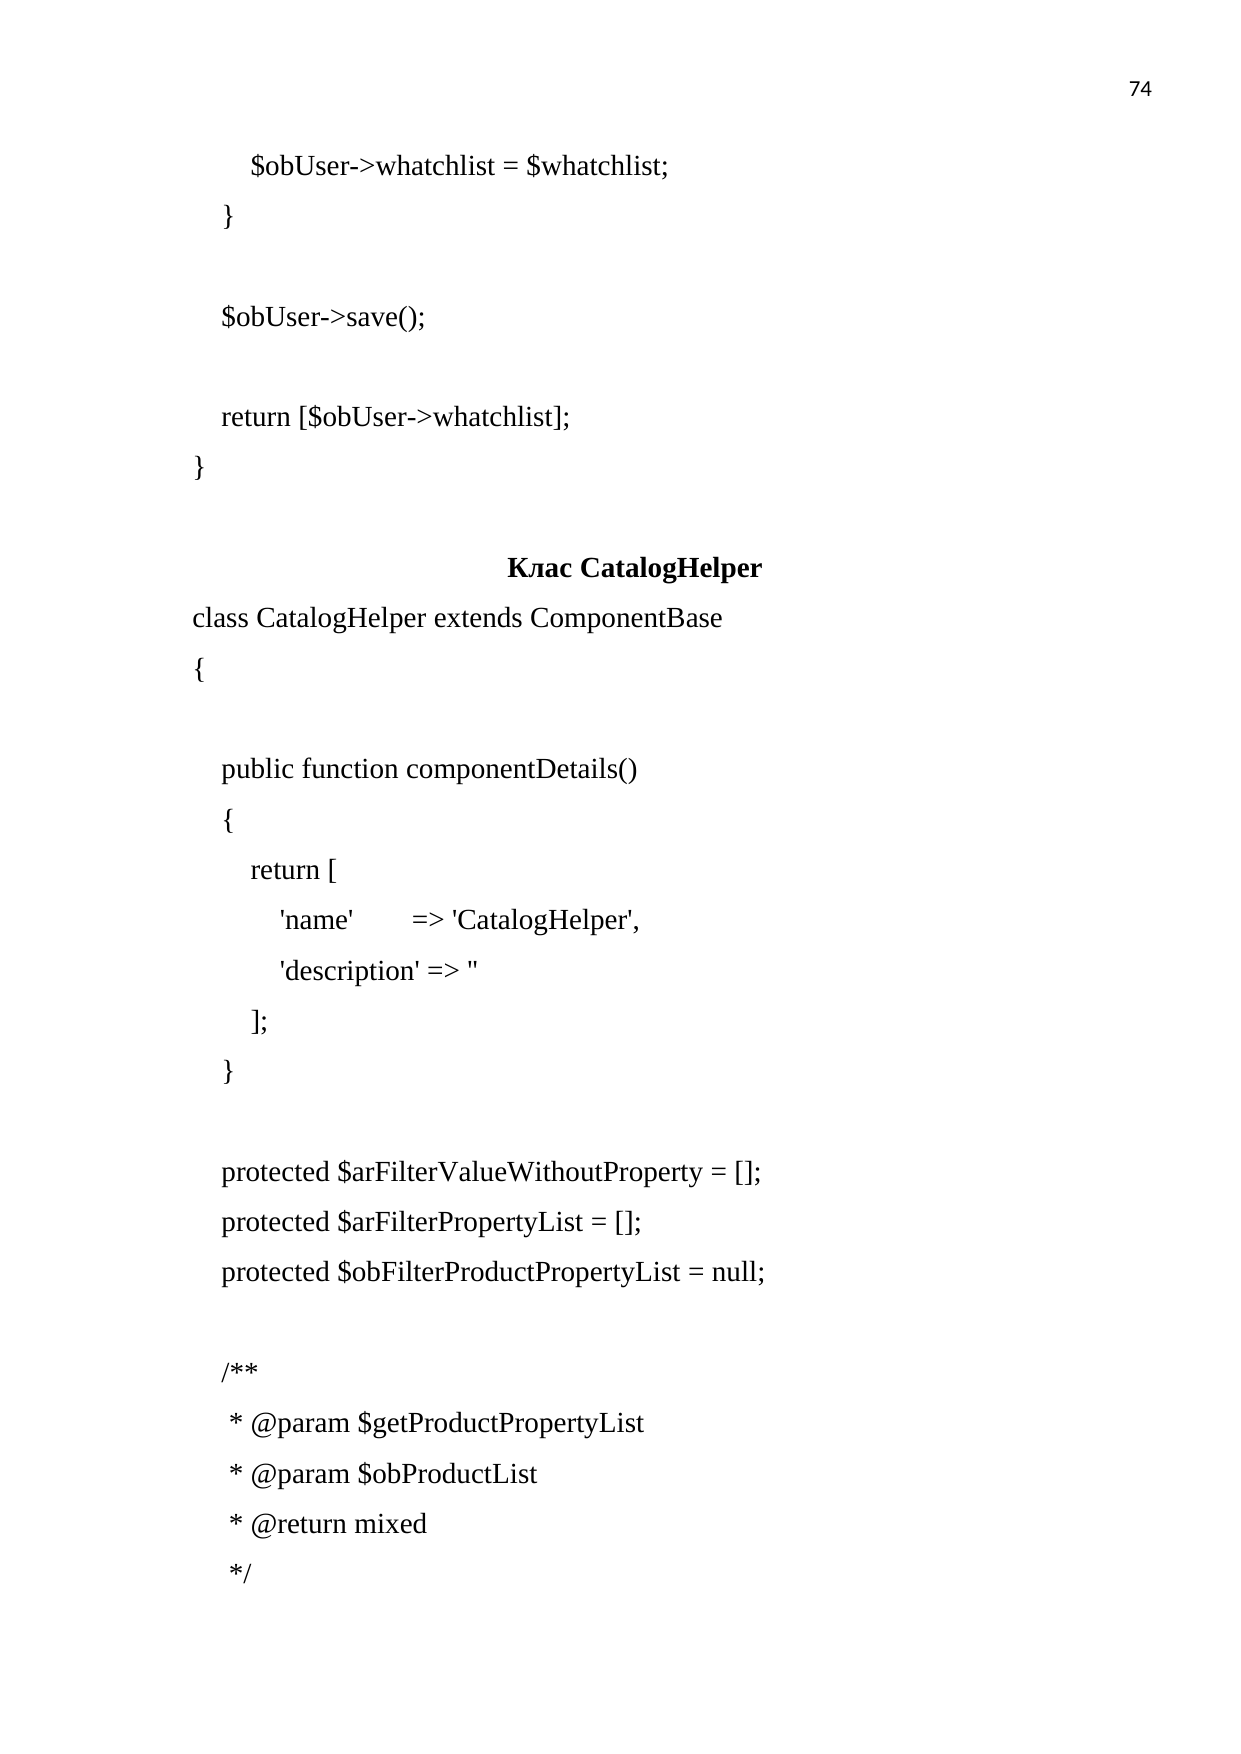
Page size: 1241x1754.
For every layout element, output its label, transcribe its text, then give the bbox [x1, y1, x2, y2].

text * @return mixed [118, 1506, 1152, 1540]
text } [118, 449, 1152, 483]
text */ [118, 1556, 1152, 1590]
text public function componentDetails() [118, 751, 1152, 785]
text /** [118, 1355, 1152, 1389]
text { [118, 651, 1152, 684]
text protected $obFilterProductPropertyList = null; [118, 1254, 1152, 1288]
text { [118, 802, 1152, 835]
text $obUser->whatchlist = $whatchlist; [118, 148, 1152, 181]
text class CatalogHelper extends ComponentBase [118, 601, 1152, 634]
text 'name' => 'CatalogHelper', [118, 902, 1152, 936]
text Клас CatalogHelper [118, 550, 1152, 584]
text } [118, 1053, 1152, 1087]
text return [$obUser->whatchlist]; [118, 399, 1152, 433]
text } [118, 198, 1152, 232]
text * @param $getProductPropertyList [118, 1406, 1152, 1439]
text return [ [118, 852, 1152, 886]
text ]; [118, 1003, 1152, 1037]
text 'description' => '' [118, 953, 1152, 986]
text * @param $obProductList [118, 1456, 1152, 1489]
text protected $arFilterPropertyList = []; [118, 1204, 1152, 1238]
text protected $arFilterValueWithoutProperty = []; [118, 1154, 1152, 1187]
text $obUser->save(); [118, 299, 1152, 332]
